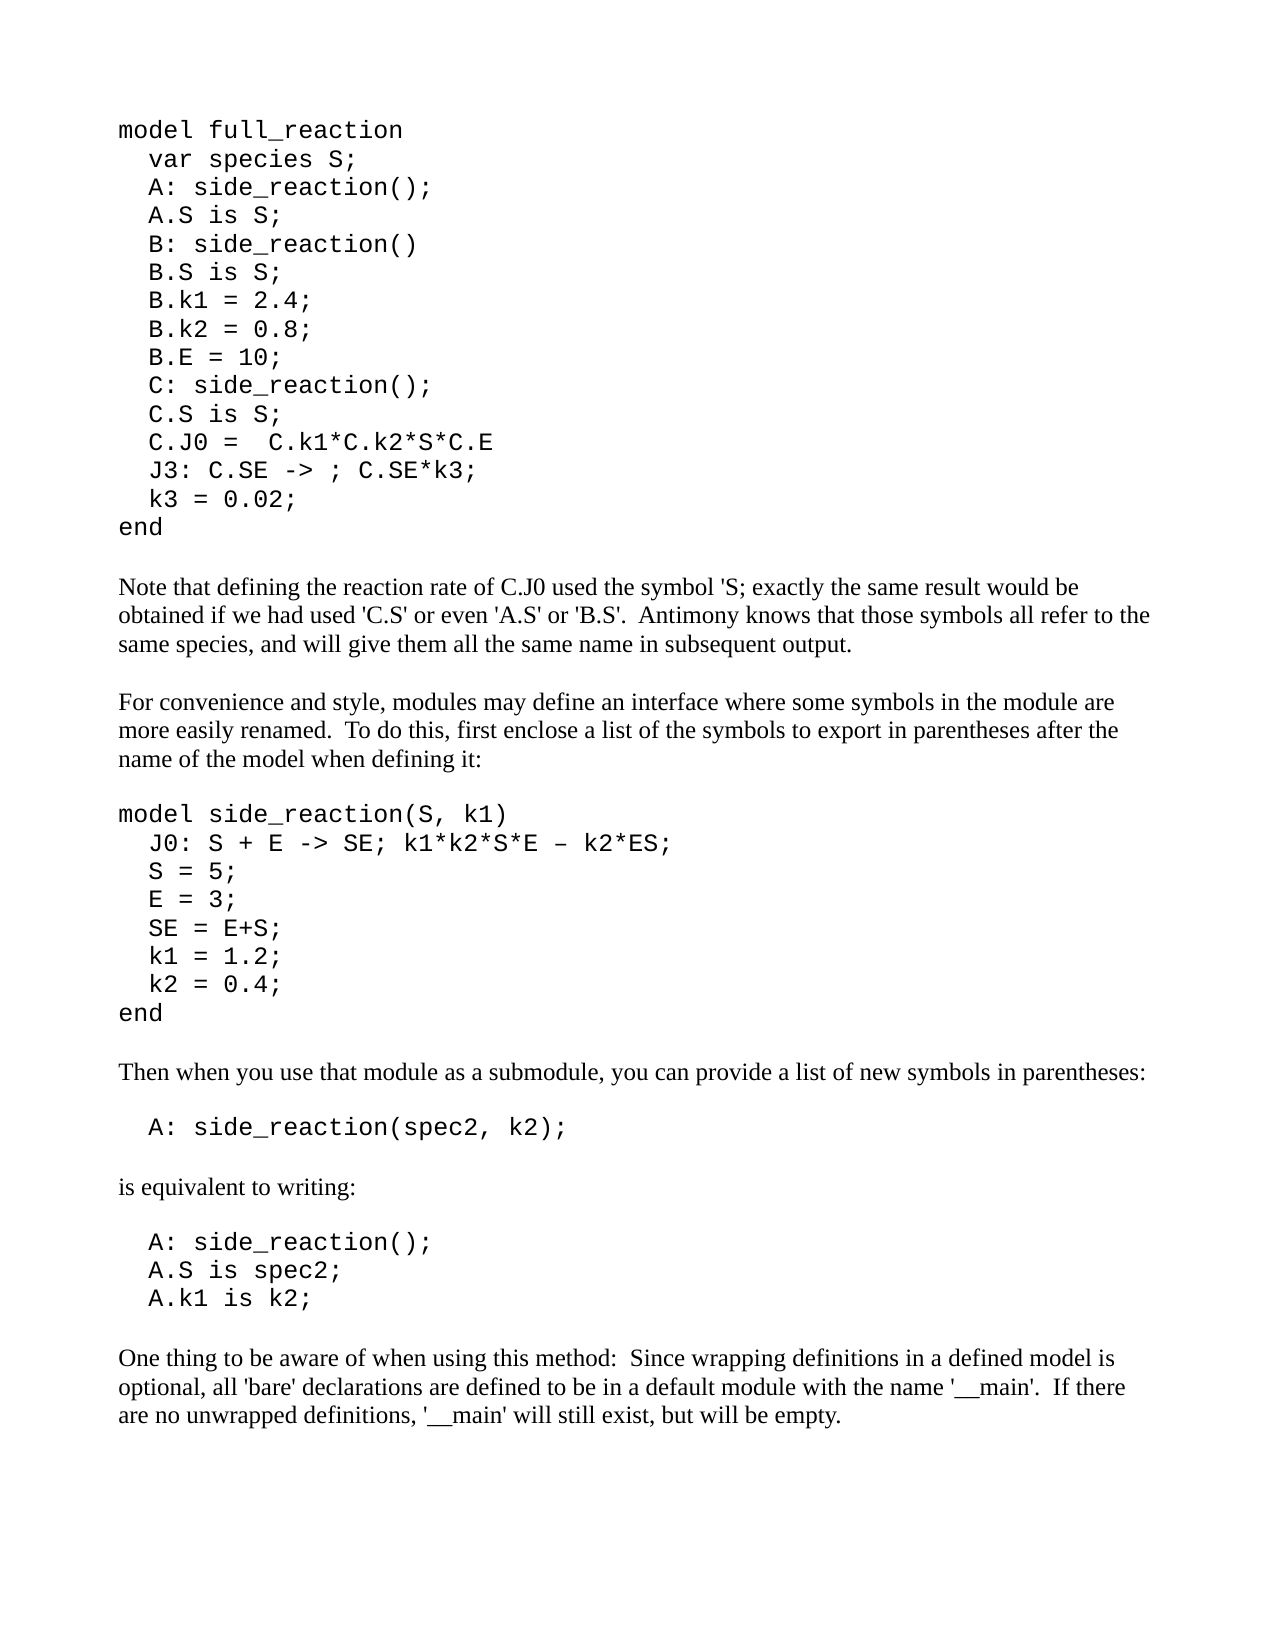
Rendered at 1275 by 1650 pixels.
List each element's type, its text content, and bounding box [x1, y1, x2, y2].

text end [118, 1000, 1157, 1028]
text B.E = 10; [118, 345, 1157, 373]
text k3 = 0.02; [118, 486, 1157, 515]
text A.k1 is k2; [118, 1286, 1157, 1314]
text E = 3; [118, 887, 1157, 915]
text J0: S + E -> SE; k1*k2*S*E – k2*ES; [118, 830, 1157, 858]
text For convenience and style, modules may define an interface where some symbols in the module are more easily renamed. To do this, first enclose a list of the symbols to export in parentheses after the name of the model when defining it: [118, 687, 1157, 773]
text SE = E+S; [118, 915, 1157, 943]
text J3: C.SE -> ; C.SE*k3; [118, 458, 1157, 486]
text B.k2 = 0.8; [118, 316, 1157, 345]
text One thing to be aware of when using this method: Since wrapping definitions in a defined model is optional, all 'bare' declarations are defined to be in a default module with the name '__main'. If there are no unwrapped definitions, '__main' will still exist, but will be empty. [118, 1343, 1157, 1429]
text k2 = 0.4; [118, 972, 1157, 1000]
text Note that defining the reaction rate of C.J0 used the symbol 'S; exactly the same result would be obtained if we had used 'C.S' or even 'A.S' or 'B.S'. Antimony knows that those symbols all refer to the same species, and will give them all the same name in subsequent output. [118, 572, 1157, 658]
text k1 = 1.2; [118, 943, 1157, 972]
text is equivalent to writing: [118, 1172, 1157, 1201]
text A: side_reaction(); [118, 175, 1157, 203]
text model side_reaction(S, k1) [118, 802, 1157, 830]
text C: side_reaction(); [118, 373, 1157, 401]
text C.J0 = C.k1*C.k2*S*C.E [118, 430, 1157, 458]
text A: side_reaction(spec2, k2); [118, 1115, 1157, 1143]
text B.S is S; [118, 260, 1157, 288]
text A.S is S; [118, 203, 1157, 231]
text C.S is S; [118, 401, 1157, 430]
text model full_reaction [118, 118, 1157, 146]
text B: side_reaction() [118, 231, 1157, 260]
text Then when you use that module as a submodule, you can provide a list of new symbols in parentheses: [118, 1057, 1157, 1086]
text B.k1 = 2.4; [118, 288, 1157, 316]
text A.S is spec2; [118, 1258, 1157, 1286]
text var species S; [118, 146, 1157, 175]
text S = 5; [118, 858, 1157, 887]
text A: side_reaction(); [118, 1229, 1157, 1258]
text end [118, 515, 1157, 543]
